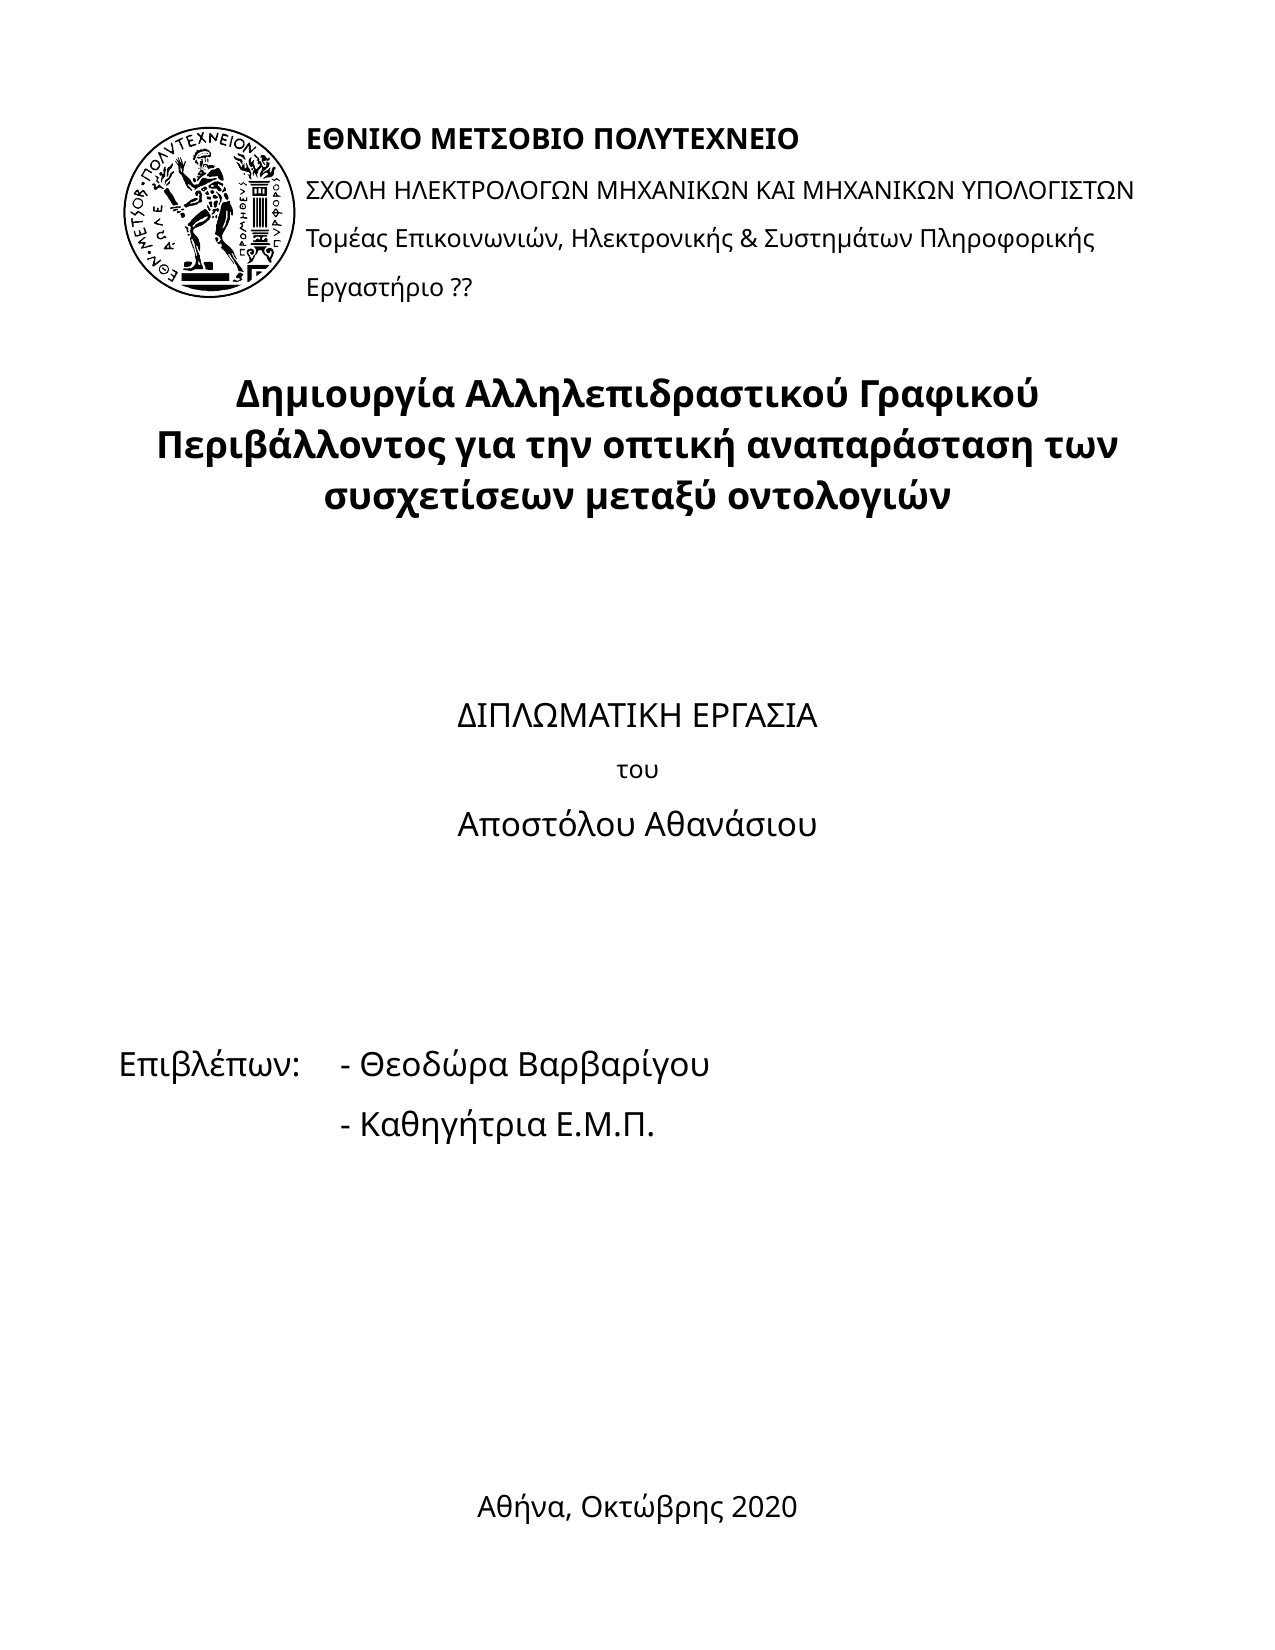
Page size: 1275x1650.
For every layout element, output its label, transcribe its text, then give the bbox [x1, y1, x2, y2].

text ΔΙΠΛΩΜΑΤΙΚΗ ΕΡΓΑΣΙΑ [118, 692, 1157, 737]
text του [118, 752, 1157, 786]
table_header ΕΘΝΙΚΟ ΜΕΤΣΟΒΙΟ ΠΟΛΥΤΕΧΝΕΙΟ ΣΧΟΛΗ ΗΛΕΚΤΡΟΛΟΓΩΝ ΜΗΧΑΝΙΚΩΝ ΚΑΙ ΜΗΧΑΝΙΚΩΝ ΥΠΟΛΟΓΙΣΤΩΝ Τομέας Επικοινωνιών, Ηλεκτρονικής & Συστημάτων Πληροφορικής Εργαστήριο ?? [306, 118, 1157, 318]
table_header [118, 306, 306, 318]
picture [118, 118, 306, 306]
text Δημιουργία Αλληλεπιδραστικού Γραφικού Περιβάλλοντος για την οπτική αναπαράσταση των συσχετίσεων μεταξύ οντολογιών [118, 367, 1157, 520]
text - Καθηγήτρια Ε.Μ.Π. [118, 1101, 1157, 1146]
text Επιβλέπων: - Θεοδώρα Βαρβαρίγου [118, 1041, 1157, 1086]
text Αθήνα, Οκτώβρης 2020 [118, 1486, 1157, 1526]
text Αποστόλου Αθανάσιου [118, 801, 1157, 846]
